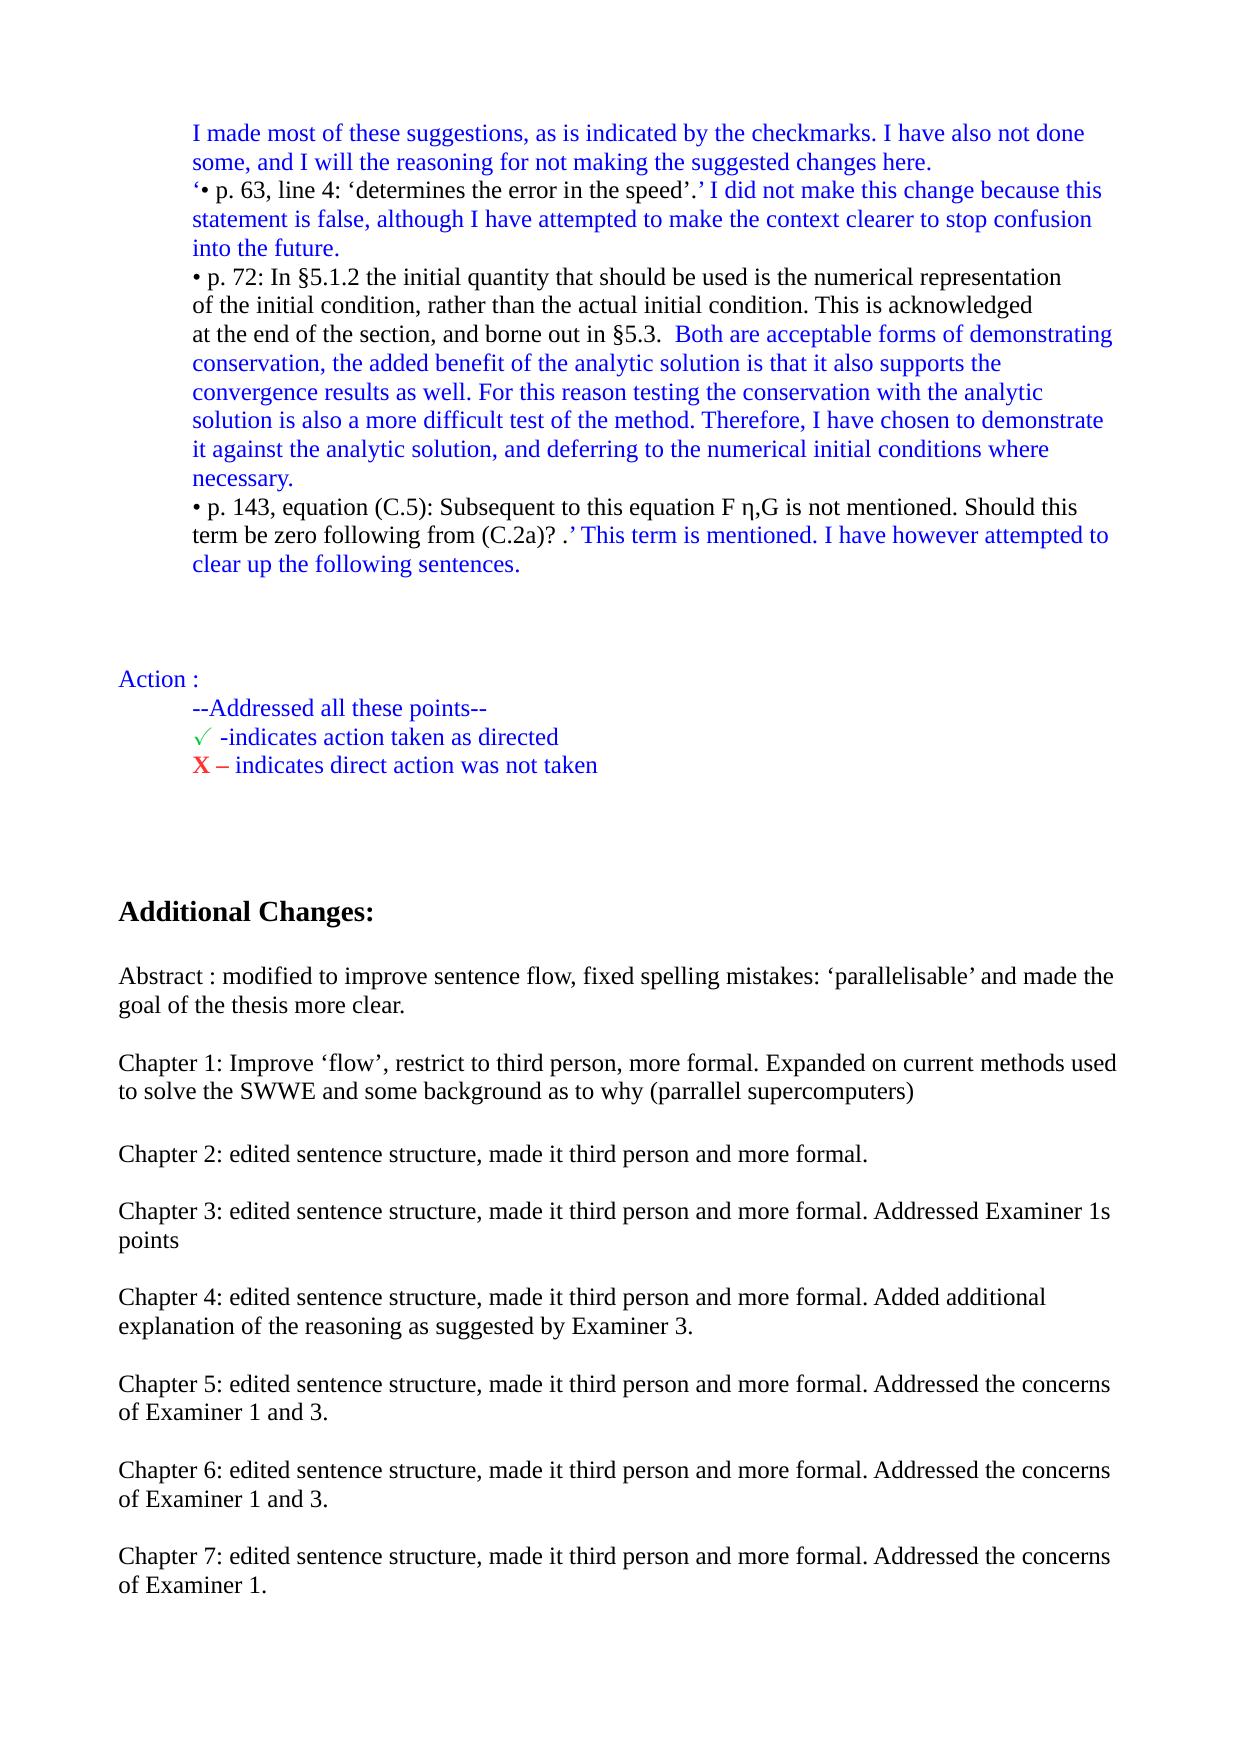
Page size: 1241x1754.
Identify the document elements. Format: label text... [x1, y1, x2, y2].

text ✓ -indicates action taken as directed [192, 722, 1122, 751]
text Additional Changes: [118, 894, 1122, 928]
text Chapter 2: edited sentence structure, made it third person and more formal. [118, 1139, 1122, 1167]
text Chapter 4: edited sentence structure, made it third person and more formal. Added additional explanation of the reasoning as suggested by Examiner 3. [118, 1282, 1122, 1340]
text X – indicates direct action was not taken [192, 751, 1122, 779]
text Chapter 7: edited sentence structure, made it third person and more formal. Addressed the concerns of Examiner 1. [118, 1541, 1122, 1599]
text • p. 143, equation (C.5): Subsequent to this equation F η,G is not mentioned. Should this [192, 492, 1122, 521]
text term be zero following from (C.2a)? .’ This term is mentioned. I have however attempted to clear up the following sentences. [192, 521, 1122, 578]
text Chapter 6: edited sentence structure, made it third person and more formal. Addressed the concerns of Examiner 1 and 3. [118, 1455, 1122, 1512]
text at the end of the section, and borne out in §5.3. Both are acceptable forms of demonstrating conservation, the added benefit of the analytic solution is that it also supports the convergence results as well. For this reason testing the conservation with the analytic solution is also a more difficult test of the method. Therefore, I have chosen to demonstrate it against the analytic solution, and deferring to the numerical initial conditions where necessary. [192, 319, 1122, 492]
text --Addressed all these points-- [192, 693, 1122, 722]
text Chapter 5: edited sentence structure, made it third person and more formal. Addressed the concerns of Examiner 1 and 3. [118, 1369, 1122, 1426]
text of the initial condition, rather than the actual initial condition. This is acknowledged [192, 291, 1122, 319]
text ‘• p. 63, line 4: ‘determines the error in the speed’.’ I did not make this change because this statement is false, although I have attempted to make the context clearer to stop confusion into the future. [192, 176, 1122, 262]
text Chapter 1: Improve ‘flow’, restrict to third person, more formal. Expanded on current methods used to solve the SWWE and some background as to why (parrallel supercomputers) [118, 1048, 1122, 1105]
text Abstract : modified to improve sentence flow, fixed spelling mistakes: ‘parallelisable’ and made the goal of the thesis more clear. [118, 961, 1122, 1019]
text Chapter 3: edited sentence structure, made it third person and more formal. Addressed Examiner 1s points [118, 1196, 1122, 1254]
text • p. 72: In §5.1.2 the initial quantity that should be used is the numerical representation [192, 262, 1122, 291]
text I made most of these suggestions, as is indicated by the checkmarks. I have also not done some, and I will the reasoning for not making the suggested changes here. [192, 118, 1122, 176]
text Action : [118, 664, 1122, 693]
